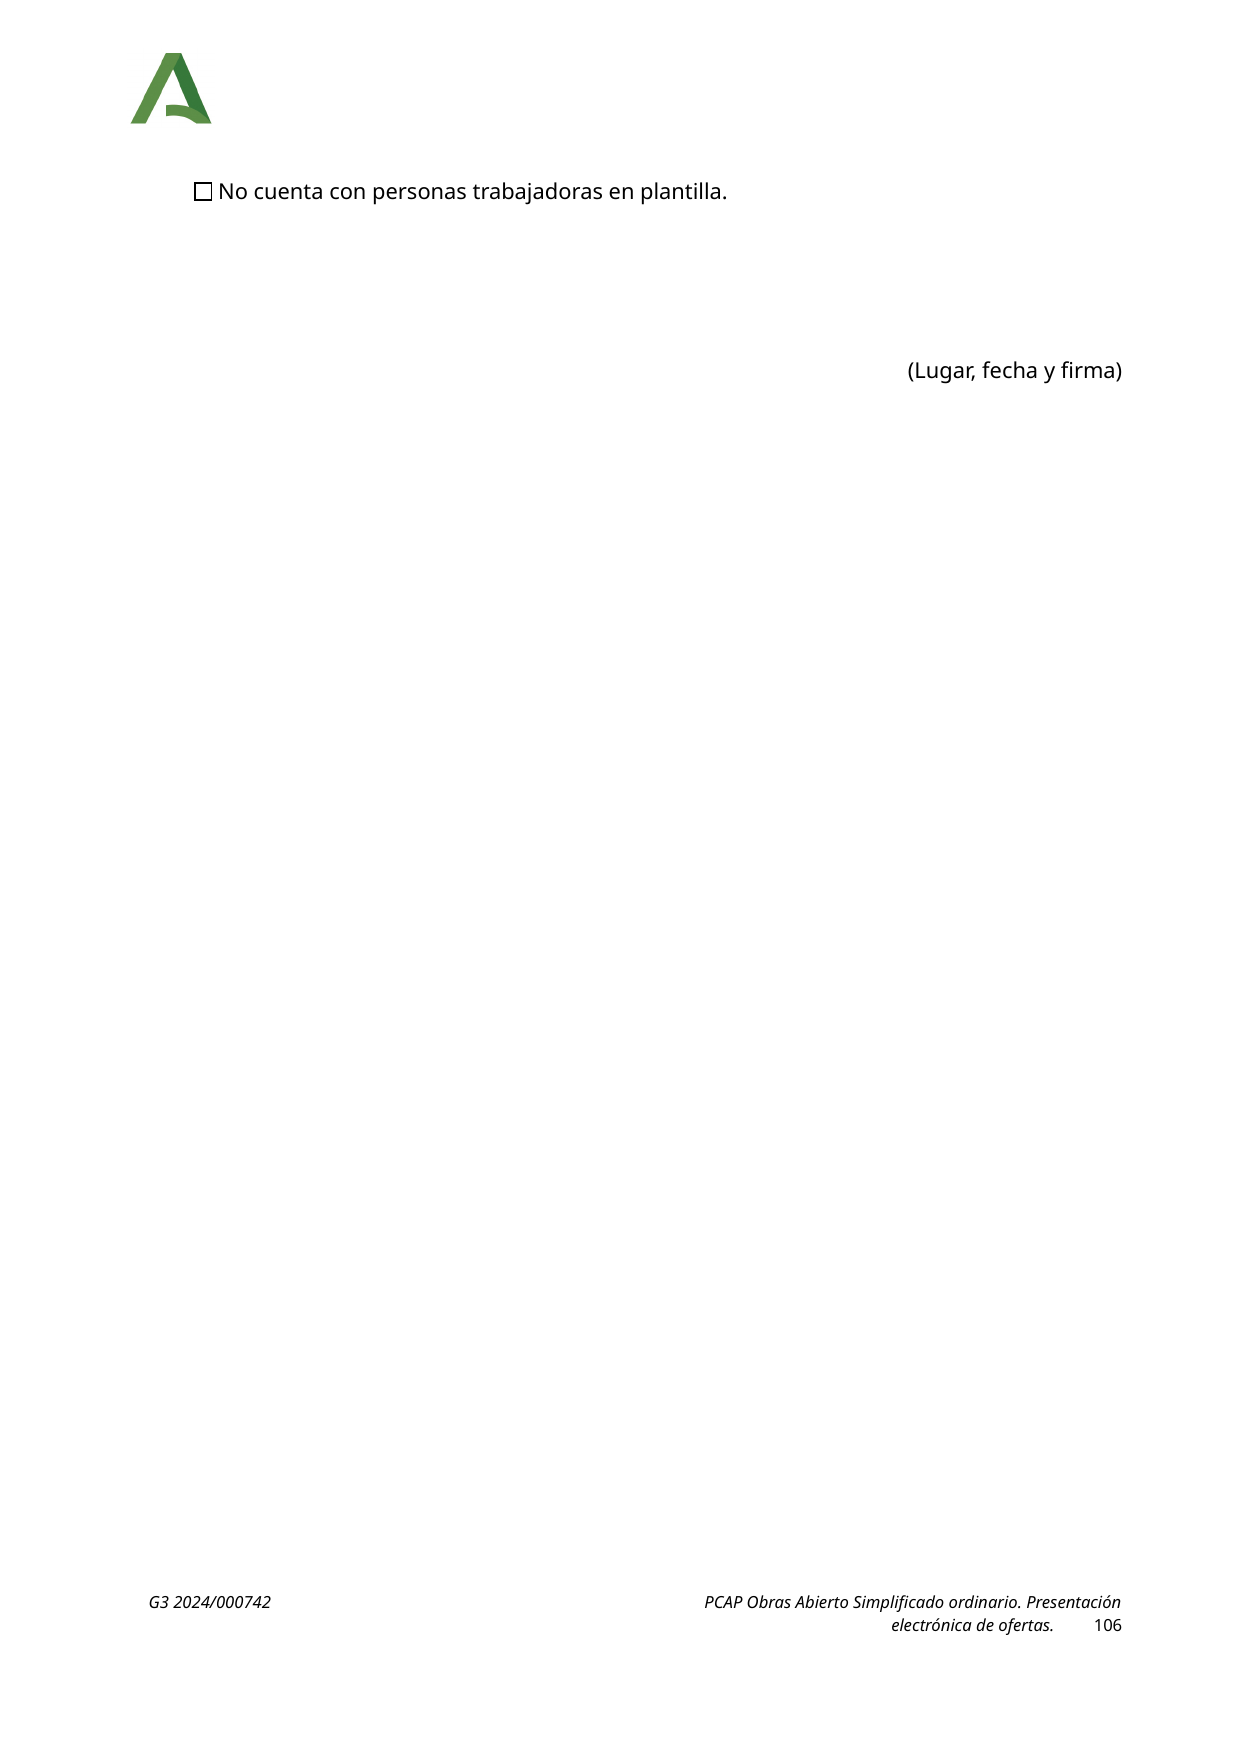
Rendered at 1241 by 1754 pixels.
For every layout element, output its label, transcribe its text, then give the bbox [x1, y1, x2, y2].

text (Lugar, fecha y firma) [118, 355, 1122, 385]
picture [127, 48, 216, 128]
list No cuenta con personas trabajadoras en plantilla. [156, 176, 1122, 206]
